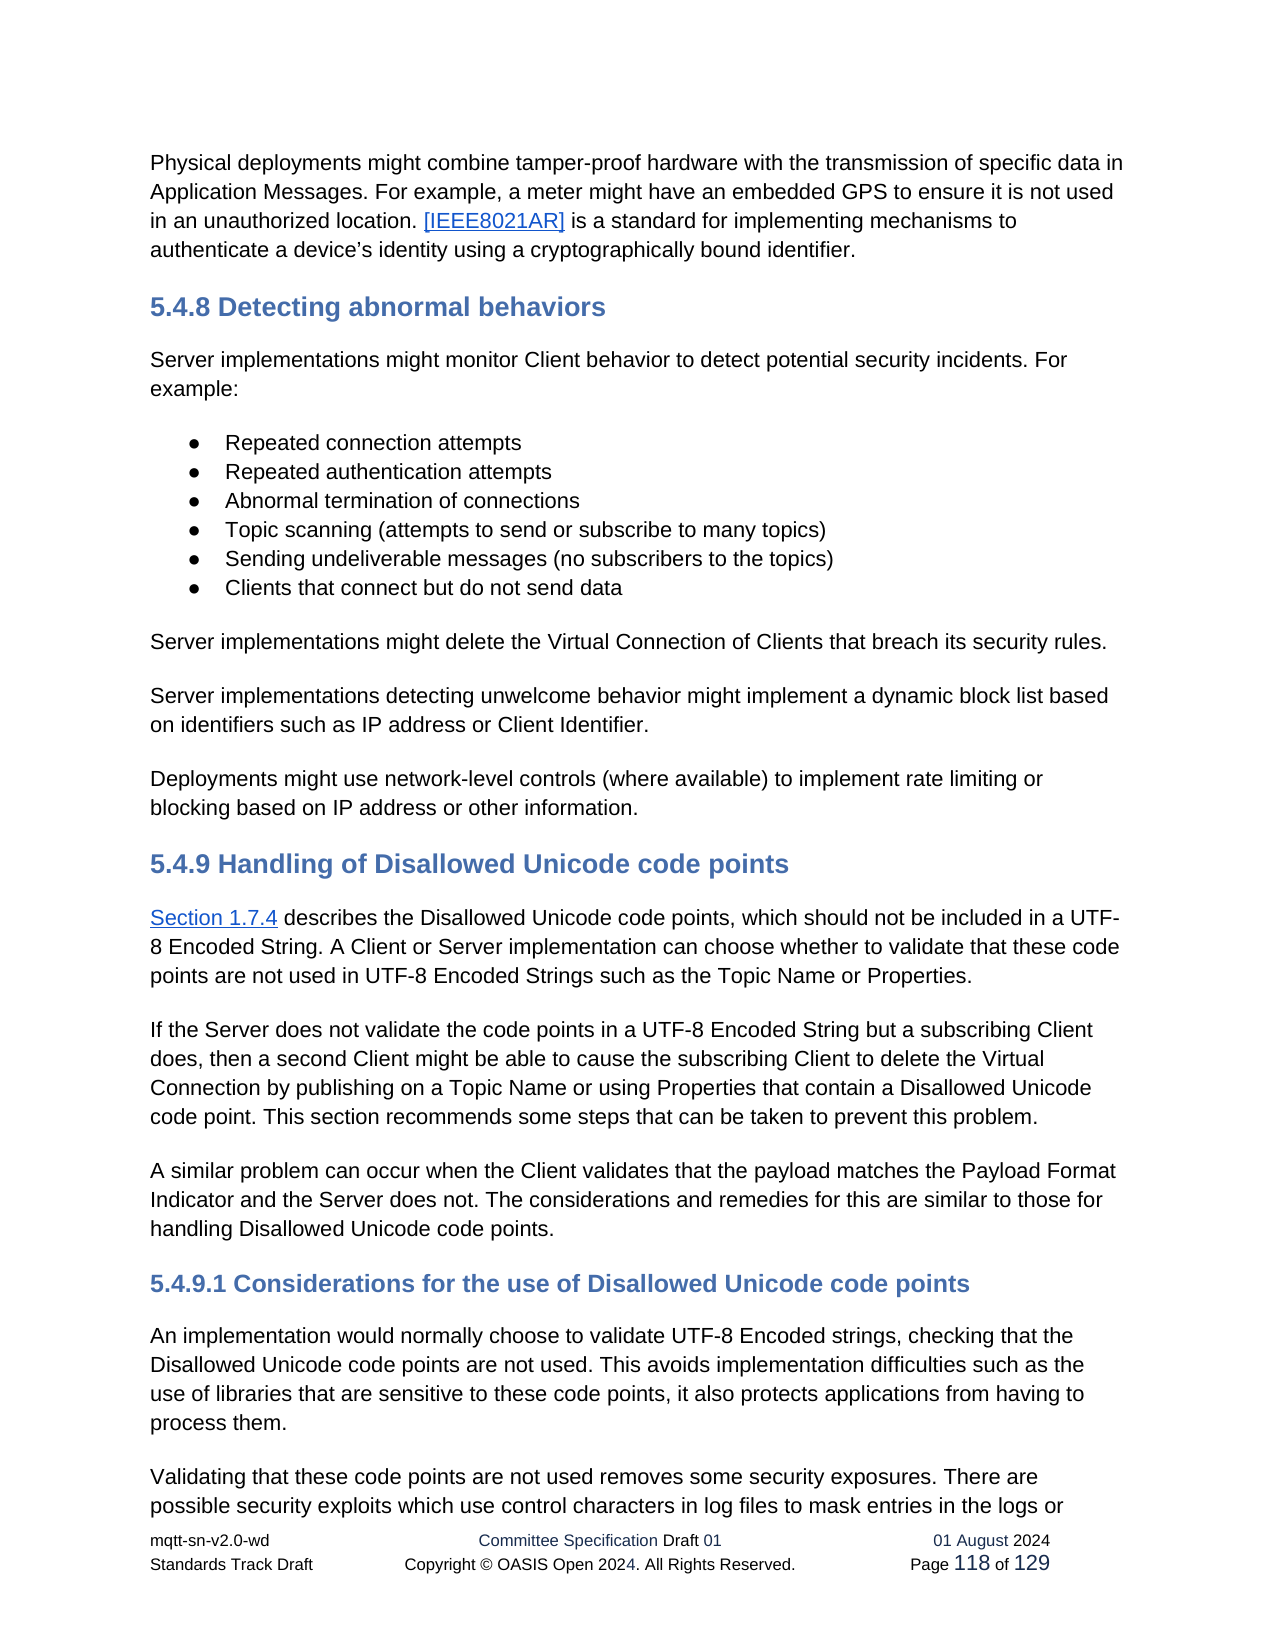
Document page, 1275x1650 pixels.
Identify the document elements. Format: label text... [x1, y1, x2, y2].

text Section 1.7.4 describes the Disallowed Unicode code points, which should not be included in a UTF-8 Encoded String. A Client or Server implementation can choose whether to validate that these code points are not used in UTF-8 Encoded Strings such as the Topic Name or Properties. [150, 905, 1125, 988]
subtitle 5.4.9 Handling of Disallowed Unicode code points [150, 848, 1124, 880]
subtitle 5.4.8 Detecting abnormal behaviors [150, 291, 1124, 322]
text Server implementations might monitor Client behavior to detect potential security incidents. For example: [150, 347, 1125, 401]
list Clients that connect but do not send data [187, 575, 1125, 600]
list Repeated connection attempts [187, 430, 1125, 455]
text An implementation would normally choose to validate UTF-8 Encoded strings, checking that the Disallowed Unicode code points are not used. This avoids implementation difficulties such as the use of libraries that are sensitive to these code points, it also protects applications from having to process them. [150, 1323, 1125, 1435]
text Physical deployments might combine tamper-proof hardware with the transmission of specific data in Application Messages. For example, a meter might have an embedded GPS to ensure it is not used in an unauthorized location. [IEEE8021AR] is a standard for implementing mechanisms to authenticate a device’s identity using a cryptographically bound identifier. [150, 150, 1125, 262]
text Server implementations detecting unwelcome behavior might implement a dynamic block list based on identifiers such as IP address or Client Identifier. [150, 683, 1125, 737]
text A similar problem can occur when the Client validates that the payload matches the Payload Format Indicator and the Server does not. The considerations and remedies for this are similar to those for handling Disallowed Unicode code points. [150, 1157, 1125, 1241]
text Server implementations might delete the Virtual Connection of Clients that breach its security rules. [150, 629, 1125, 654]
list Abnormal termination of connections [187, 488, 1125, 513]
text If the Server does not validate the code points in a UTF-8 Encoded String but a subscribing Client does, then a second Client might be able to cause the subscribing Client to delete the Virtual Connection by publishing on a Topic Name or using Properties that contain a Disallowed Unicode code point. This section recommends some steps that can be taken to prevent this problem. [150, 1017, 1125, 1129]
text Deployments might use network-level controls (where available) to implement rate limiting or blocking based on IP address or other information. [150, 766, 1125, 820]
list Repeated authentication attempts [187, 459, 1125, 484]
text Validating that these code points are not used removes some security exposures. There are possible security exploits which use control characters in log files to mask entries in the logs or [150, 1464, 1125, 1518]
subtitle 5.4.9.1 Considerations for the use of Disallowed Unicode code points [150, 1269, 1124, 1298]
list Topic scanning (attempts to send or subscribe to many topics) [187, 517, 1125, 542]
list Sending undeliverable messages (no subscribers to the topics) [187, 546, 1125, 571]
